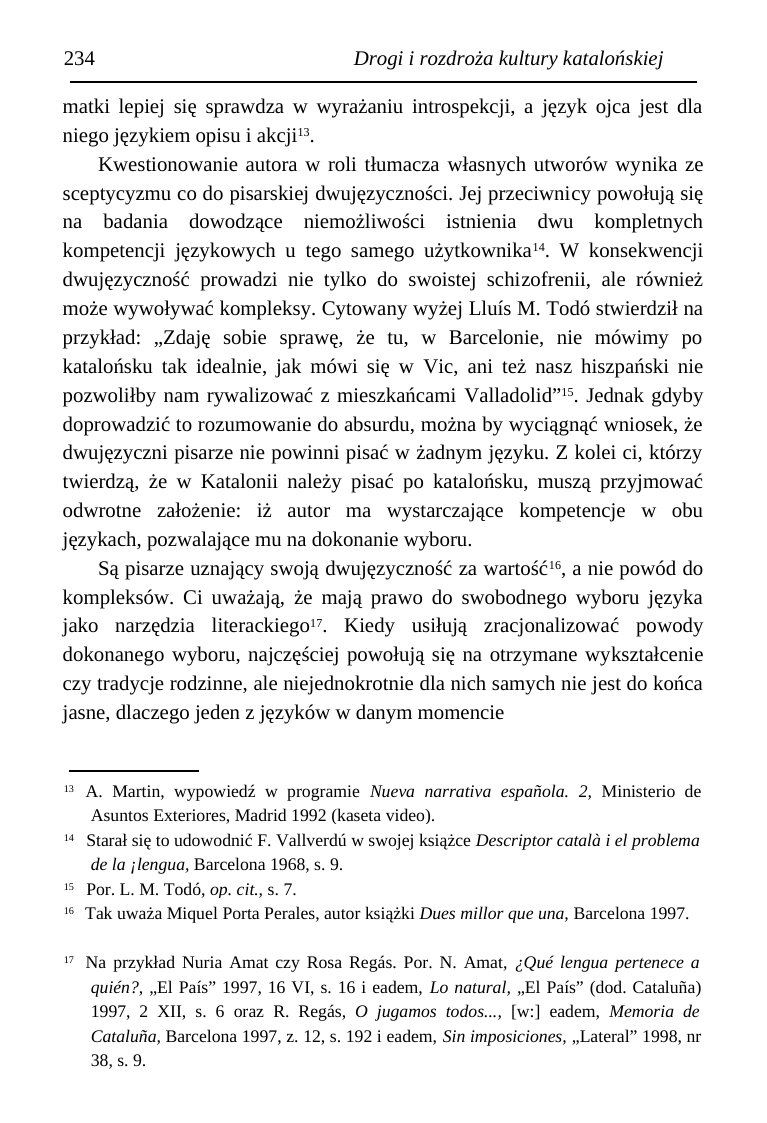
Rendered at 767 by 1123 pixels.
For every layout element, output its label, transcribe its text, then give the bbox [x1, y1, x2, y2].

text 14 Starał się to udowodnić F. Vallverdú w swojej książce Descriptor català i el problema de la ¡lengua, Barcelona 1968, s. 9. [63, 829, 701, 873]
text 13 A. Martin, wypowiedź w programie Nueva narrativa española. 2, Ministe­rio de Asuntos Exteriores, Madrid 1992 (kaseta video). [63, 781, 701, 823]
text 234 Drogi i rozdroża kultury katalońskiej [63, 46, 701, 70]
text Kwestionowanie autora w roli tłumacza własnych utworów wy­nika ze sceptycyzmu co do pisarskiej dwujęzyczności. Jej przeciwni­cy powołują się na badania dowodzące niemożliwości istnienia dwu kompletnych kompetencji językowych u tego samego użytkownika14. W konsekwencji dwujęzyczność prowadzi nie tylko do swoistej schi­zofrenii, ale również może wywoływać kompleksy. Cytowany wy­żej Lluís M. Todó stwierdził na przykład: „Zdaję sobie sprawę, że tu, w Barcelonie, nie mówimy po katalońsku tak idealnie, jak mówi się w Vic, ani też nasz hiszpański nie pozwoliłby nam rywalizować z mieszkańcami Valladolid”15. Jednak gdyby doprowadzić to rozumo­wanie do absurdu, można by wyciągnąć wniosek, że dwujęzyczni pisa­rze nie powinni pisać w żadnym języku. Z kolei ci, którzy twierdzą, że w Katalonii należy pisać po katalońsku, muszą przyjmować odwrotne założenie: iż autor ma wystarczające kompetencje w obu językach, po­zwalające mu na dokonanie wyboru. [62, 152, 703, 551]
text Są pisarze uznający swoją dwujęzyczność za wartość16, a nie powód do kompleksów. Ci uważają, że mają prawo do swobodnego wyboru języka jako narzędzia literackiego17. Kiedy usiłują zracjonalizować po­wody dokonanego wyboru, najczęściej powołują się na otrzymane wy­kształcenie czy tradycje rodzinne, ale niejednokrotnie dla nich samych nie jest do końca jasne, dlaczego jeden z języków w danym momencie [62, 556, 703, 724]
text 17 Na przykład Nuria Amat czy Rosa Regás. Por. N. Amat, ¿Qué lengua pertenece a quién?, „El País” 1997, 16 VI, s. 16 i eadem, Lo natural, „El País” (dod. Cataluña) 1997, 2 XII, s. 6 oraz R. Regás, O jugamos todos..., [w:] eadem, Memoria de Cataluña, Barcelona 1997, z. 12, s. 192 i eadem, Sin imposiciones, „Lateral” 1998, nr 38, s. 9. [63, 952, 701, 1070]
text 16 Tak uważa Miquel Porta Perales, autor książki Dues millor que una, Barce­lona 1997. [63, 903, 701, 923]
text matki lepiej się sprawdza w wyrażaniu introspekcji, a język ojca jest dla niego językiem opisu i akcji13. [62, 94, 703, 147]
text 15 Por. L. M. Todó, op. cit., s. 7. [63, 878, 701, 897]
